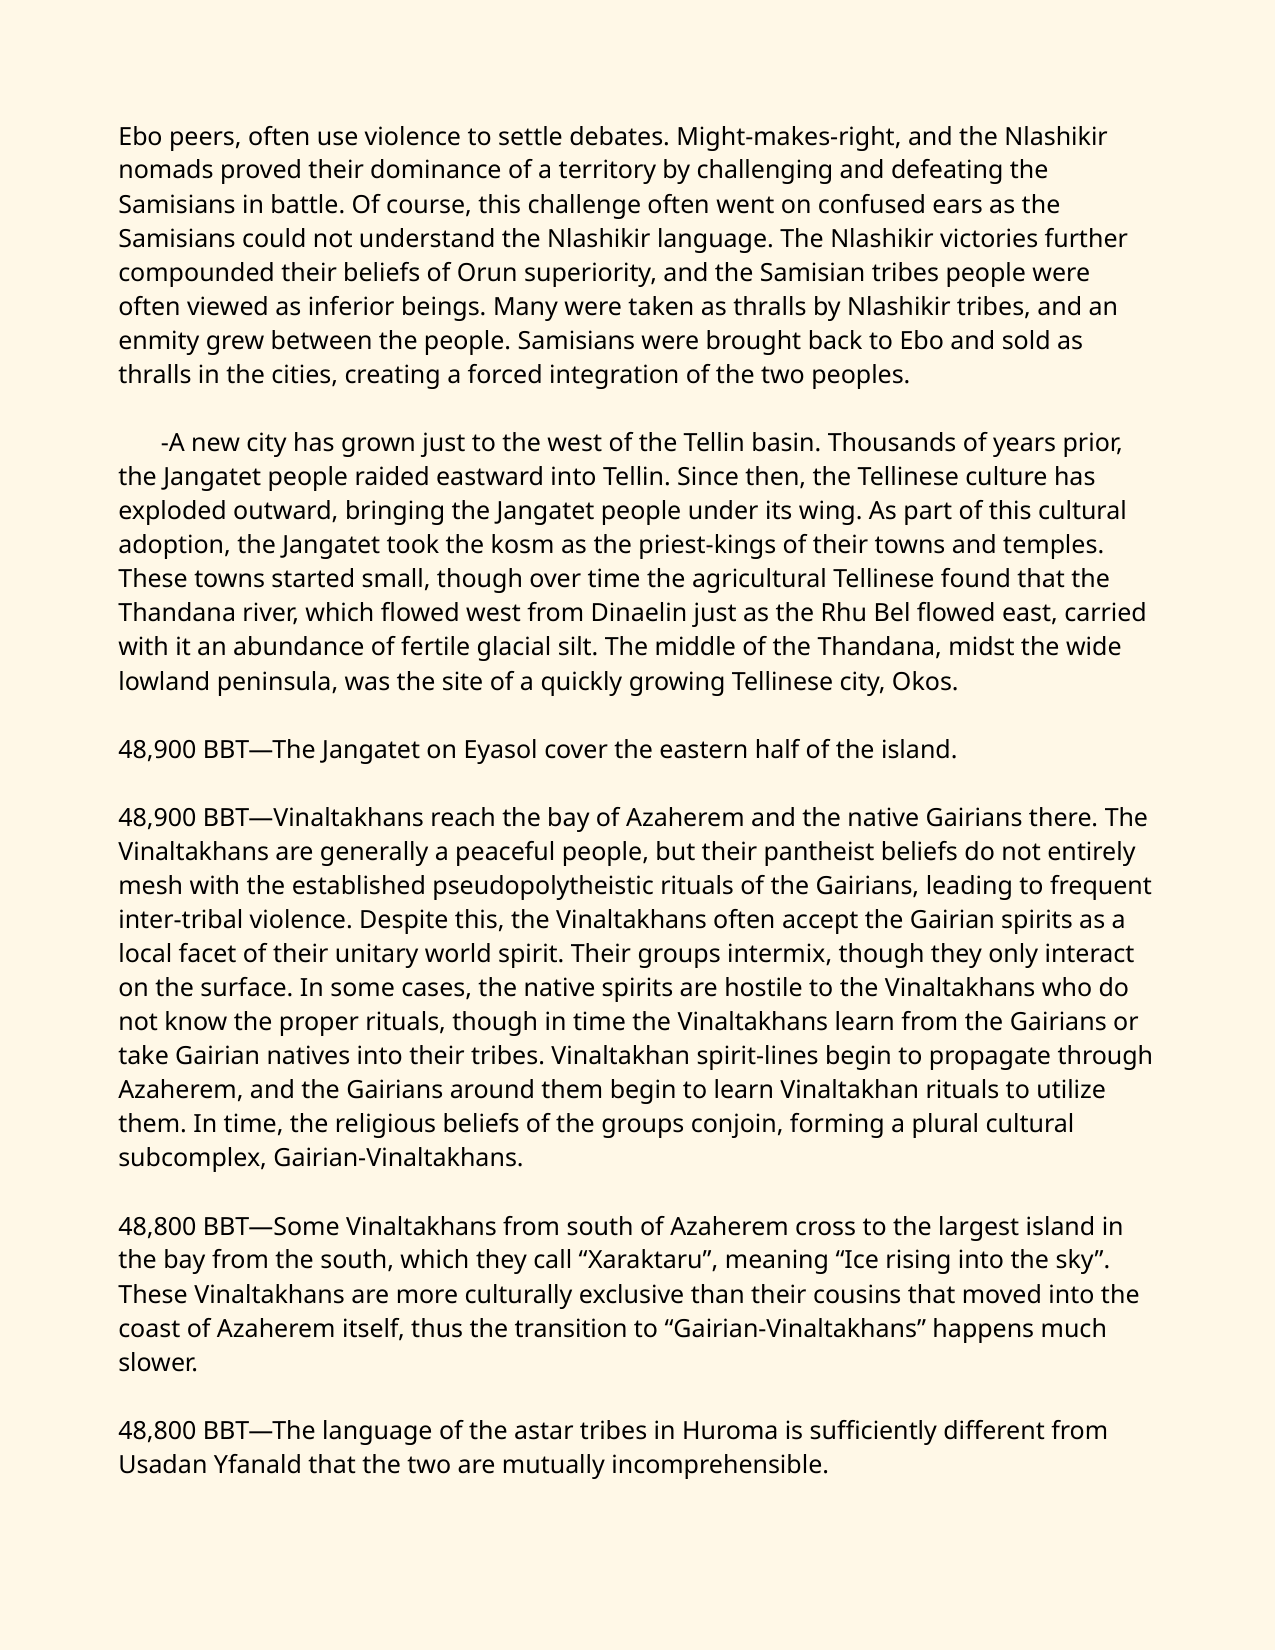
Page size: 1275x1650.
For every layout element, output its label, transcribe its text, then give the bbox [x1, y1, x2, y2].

text Ebo peers, often use violence to settle debates. Might-makes-right, and the Nlashikir nomads proved their dominance of a territory by challenging and defeating the Samisians in battle. Of course, this challenge often went on confused ears as the Samisians could not understand the Nlashikir language. The Nlashikir victories further compounded their beliefs of Orun superiority, and the Samisian tribes people were often viewed as inferior beings. Many were taken as thralls by Nlashikir tribes, and an enmity grew between the people. Samisians were brought back to Ebo and sold as thralls in the cities, creating a forced integration of the two peoples. [118, 118, 1157, 391]
text -A new city has grown just to the west of the Tellin basin. Thousands of years prior, the Jangatet people raided eastward into Tellin. Since then, the Tellinese culture has exploded outward, bringing the Jangatet people under its wing. As part of this cultural adoption, the Jangatet took the kosm as the priest-kings of their towns and temples. These towns started small, though over time the agricultural Tellinese found that the Thandana river, which flowed west from Dinaelin just as the Rhu Bel flowed east, carried with it an abundance of fertile glacial silt. The middle of the Thandana, midst the wide lowland peninsula, was the site of a quickly growing Tellinese city, Okos. [118, 425, 1157, 697]
text 48,800 BBT—The language of the astar tribes in Huroma is sufficiently different from Usadan Yfanald that the two are mutually incomprehensible. [118, 1412, 1157, 1481]
text 48,800 BBT—Some Vinaltakhans from south of Azaherem cross to the largest island in the bay from the south, which they call “Xaraktaru”, meaning “Ice rising into the sky”. These Vinaltakhans are more culturally exclusive than their cousins that moved into the coast of Azaherem itself, thus the transition to “Gairian-Vinaltakhans” happens much slower. [118, 1208, 1157, 1378]
text 48,900 BBT—Vinaltakhans reach the bay of Azaherem and the native Gairians there. The Vinaltakhans are generally a peaceful people, but their pantheist beliefs do not entirely mesh with the established pseudopolytheistic rituals of the Gairians, leading to frequent inter-tribal violence. Despite this, the Vinaltakhans often accept the Gairian spirits as a local facet of their unitary world spirit. Their groups intermix, though they only interact on the surface. In some cases, the native spirits are hostile to the Vinaltakhans who do not know the proper rituals, though in time the Vinaltakhans learn from the Gairians or take Gairian natives into their tribes. Vinaltakhan spirit-lines begin to propagate through Azaherem, and the Gairians around them begin to learn Vinaltakhan rituals to utilize them. In time, the religious beliefs of the groups conjoin, forming a plural cultural subcomplex, Gairian-Vinaltakhans. [118, 799, 1157, 1174]
text 48,900 BBT—The Jangatet on Eyasol cover the eastern half of the island. [118, 731, 1157, 765]
